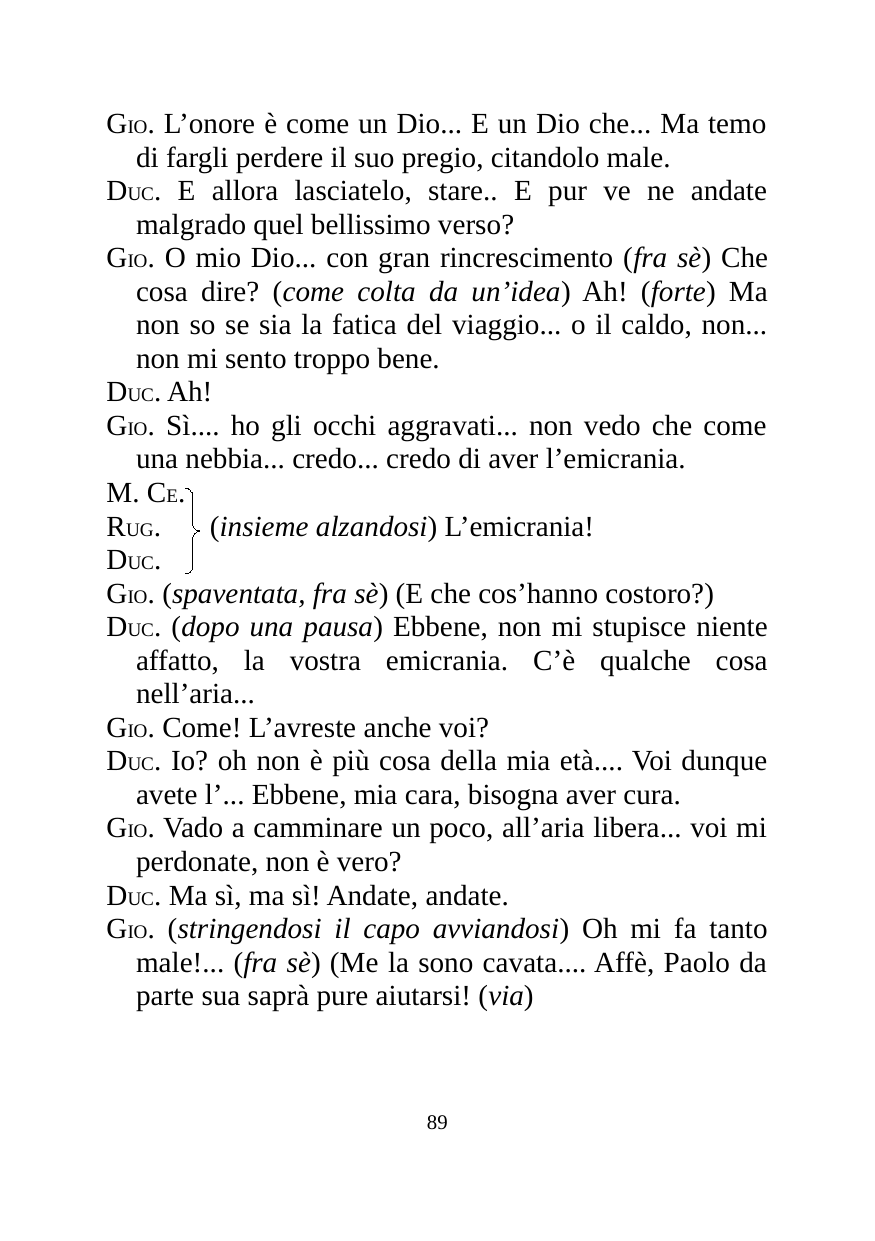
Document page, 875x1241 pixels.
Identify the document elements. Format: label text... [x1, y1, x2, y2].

text Duc. [106, 542, 768, 576]
text Rug. (insieme alzandosi) L’emicrania! [106, 509, 768, 542]
text Duc. Io? oh non è più cosa della mia età.... Voi dunque avete l’... Ebbene, mia cara, bisogna aver cura. [106, 743, 768, 811]
text M. Ce. [106, 475, 768, 509]
text Gio. Come! L’avreste anche voi? [106, 710, 768, 743]
text Gio. Vado a camminare un poco, all’aria libera... voi mi perdonate, non è vero? [106, 811, 768, 878]
text Gio. (spaventata, fra sè) (E che cos’hanno costoro?) [106, 576, 768, 609]
text Duc. Ma sì, ma sì! Andate, andate. [106, 878, 768, 911]
text Duc. E allora lasciatelo, stare.. E pur ve ne andate malgrado quel bellissimo verso? [106, 173, 768, 240]
text Gio. Sì.... ho gli occhi aggravati... non vedo che come una nebbia... credo... credo di aver l’emicrania. [106, 408, 768, 475]
text Duc. (dopo una pausa) Ebbene, non mi stupisce niente affatto, la vostra emicrania. C’è qualche cosa nell’aria... [106, 609, 768, 710]
text Gio. L’onore è come un Dio... E un Dio che... Ma temo di fargli perdere il suo pregio, citandolo male. [106, 106, 768, 173]
text Gio. O mio Dio... con gran rincrescimento (fra sè) Che cosa dire? (come colta da un’idea) Ah! (forte) Ma non so se sia la fatica del viaggio... o il caldo, non... non mi sento troppo bene. [106, 240, 768, 374]
text Gio. (stringendosi il capo avviandosi) Oh mi fa tanto male!... (fra sè) (Me la sono cavata.... Affè, Paolo da parte sua saprà pure aiutarsi! (via) [106, 911, 768, 1012]
text Duc. Ah! [106, 374, 768, 408]
